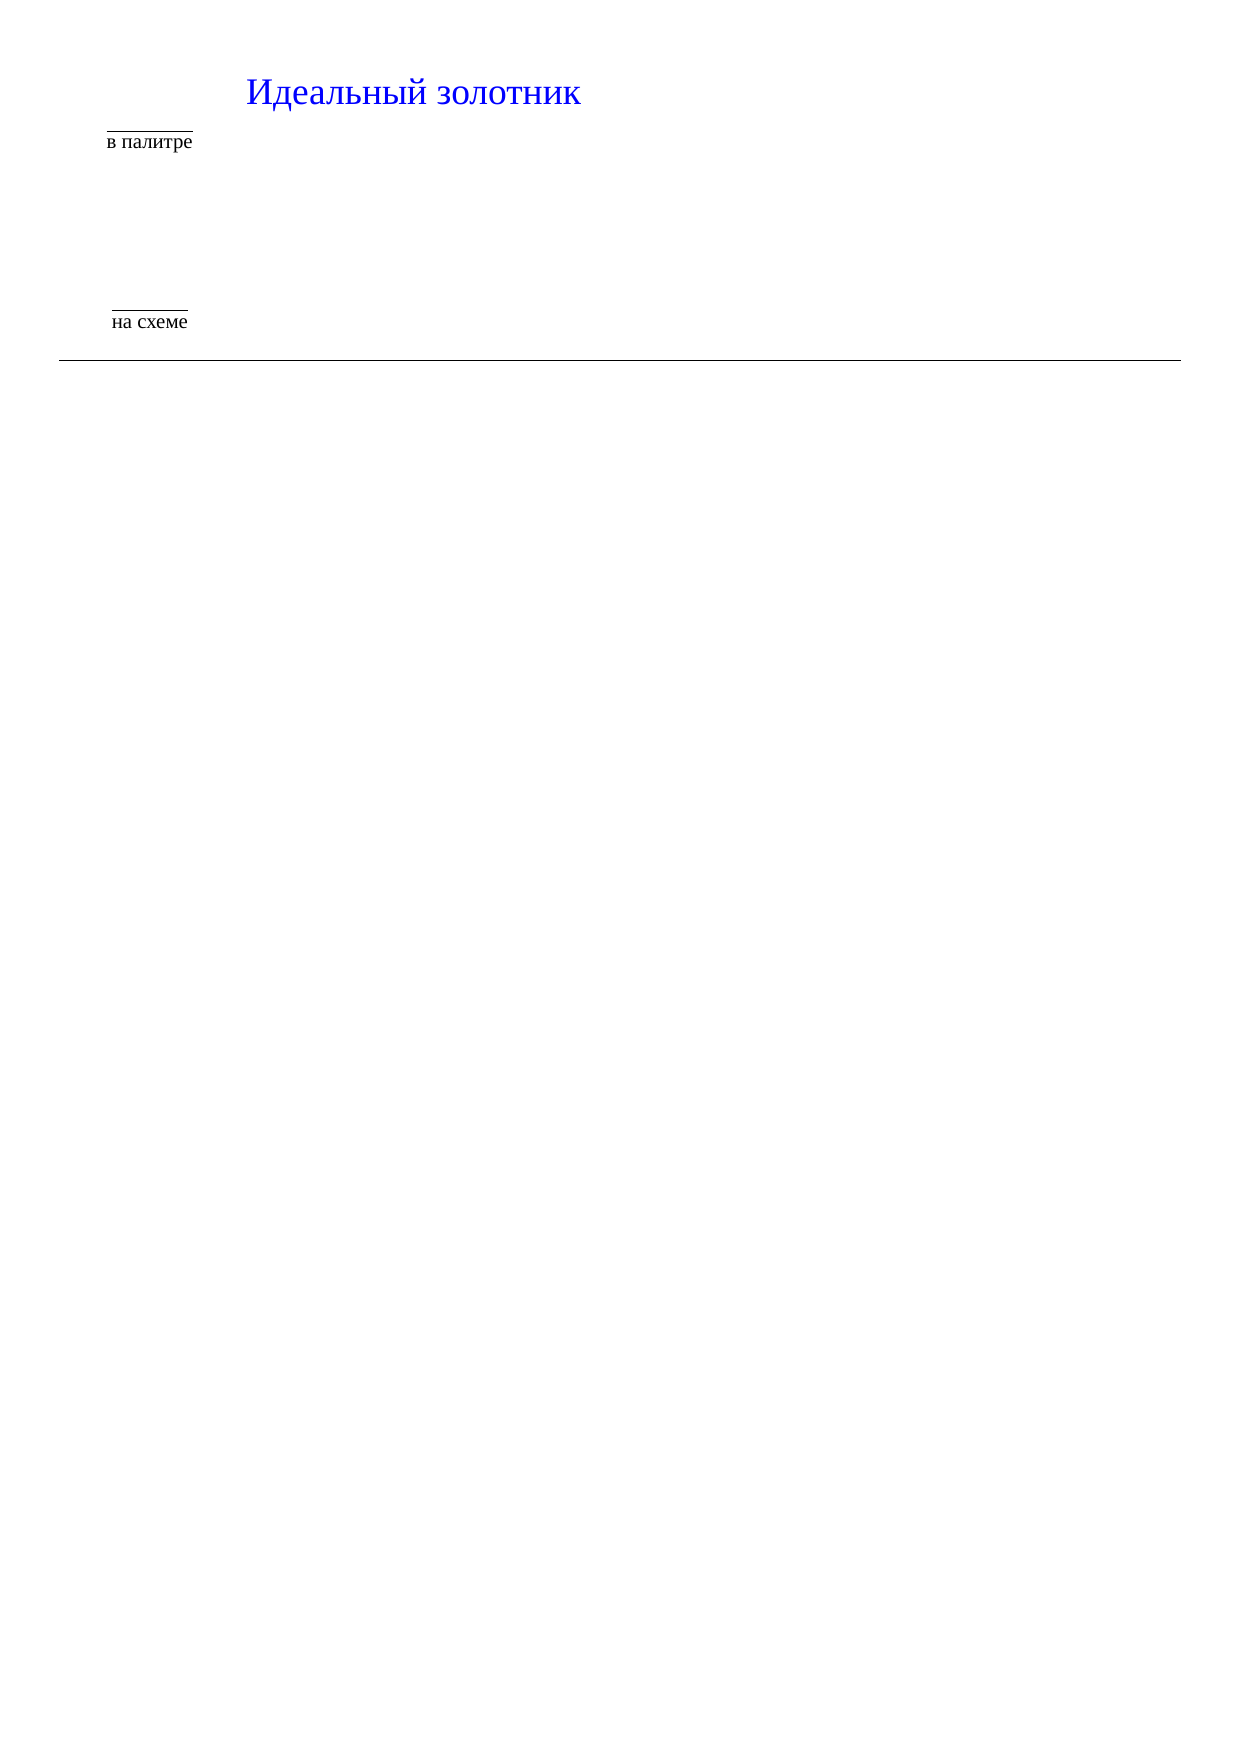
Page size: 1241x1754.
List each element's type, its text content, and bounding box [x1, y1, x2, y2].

table_cell [240, 303, 1181, 360]
table_cell [240, 124, 1181, 181]
table_cell [59, 181, 240, 303]
table_cell [240, 181, 1181, 303]
table_header Идеальный золотник [240, 59, 1181, 124]
table_cell [59, 361, 1181, 417]
table_cell на схеме [59, 303, 240, 360]
table_cell в палитре [59, 124, 240, 181]
table_header [59, 59, 240, 124]
